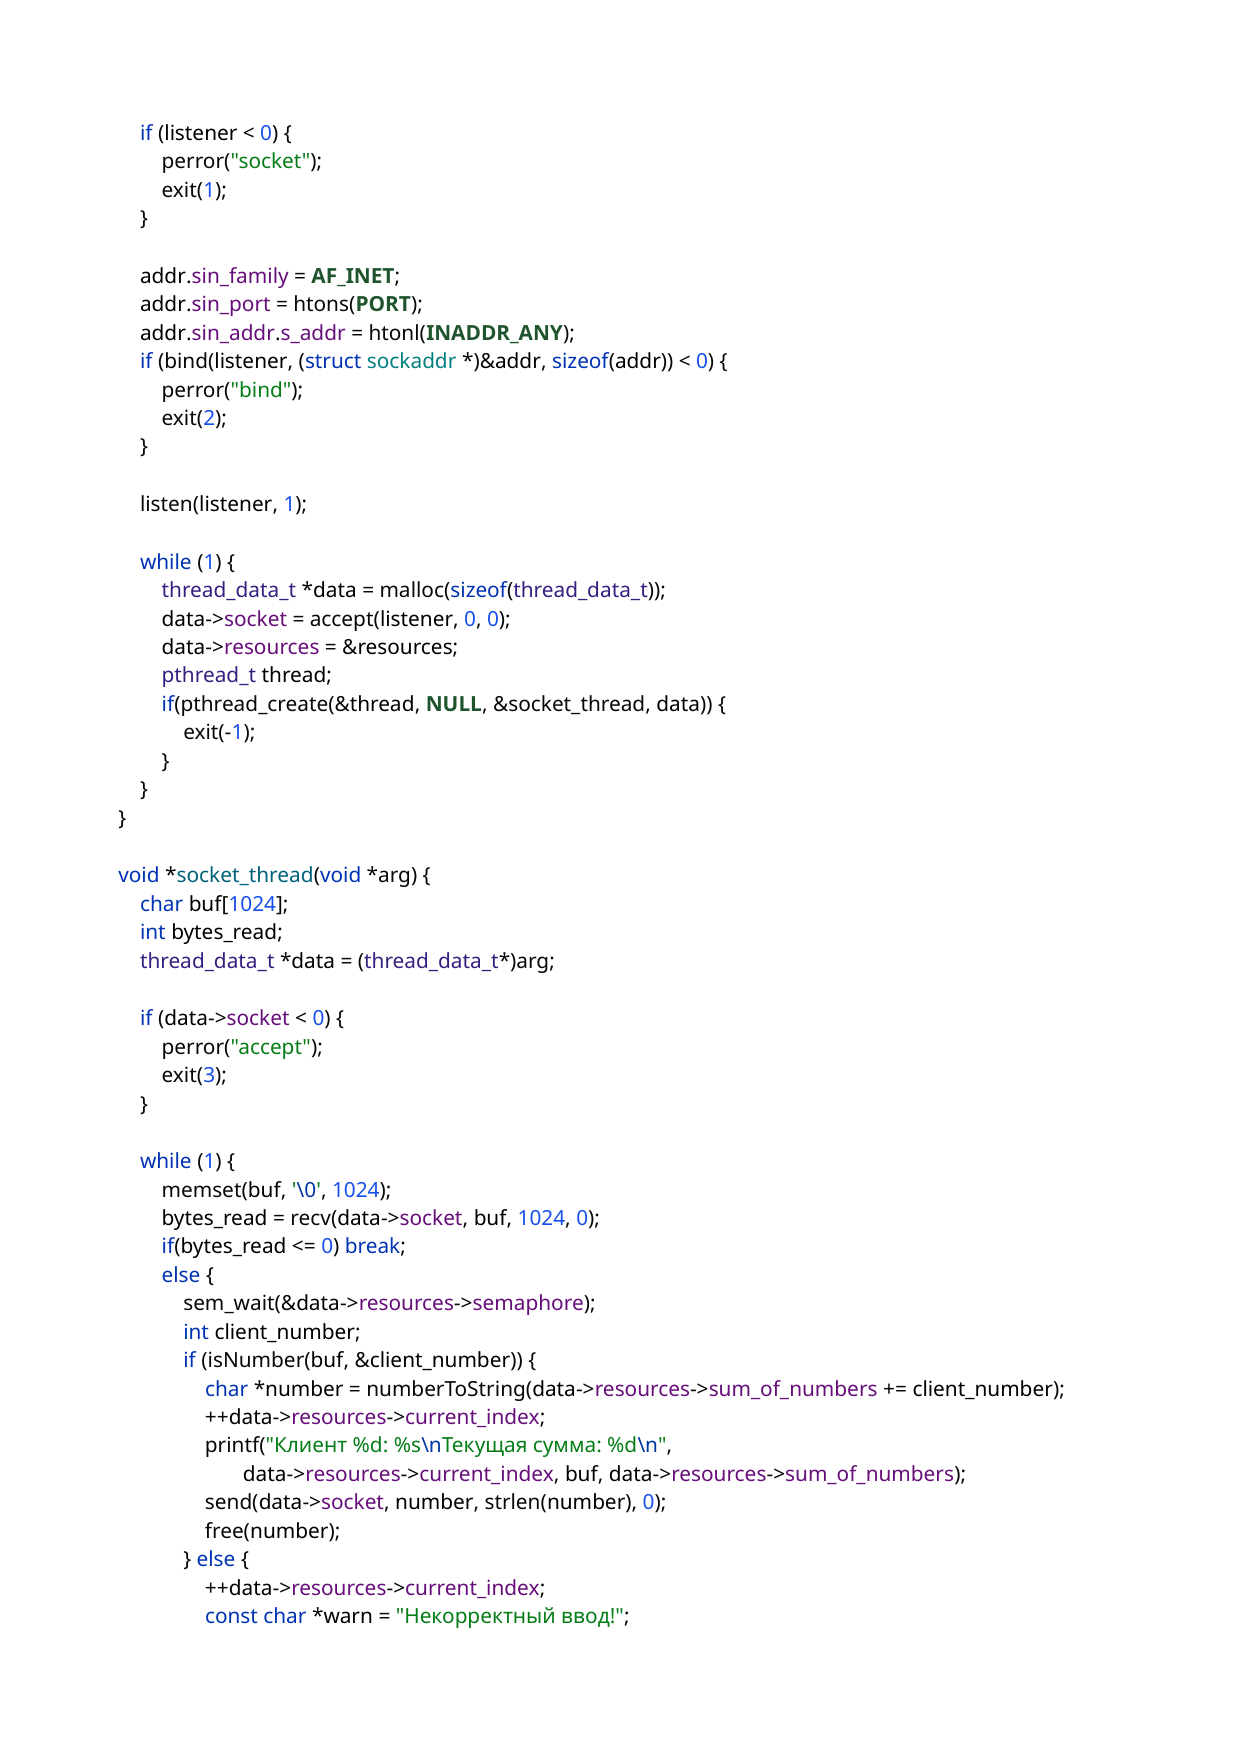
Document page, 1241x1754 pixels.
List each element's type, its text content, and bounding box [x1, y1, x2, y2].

text if (listener < 0) { perror("socket"); exit(1); } addr.sin_family = AF_INET; addr.sin_port = htons(PORT); addr.sin_addr.s_addr = htonl(INADDR_ANY); if (bind(listener, (struct sockaddr *)&addr, sizeof(addr)) < 0) { perror("bind"); exit(2); } listen(listener, 1); while (1) { thread_data_t *data = malloc(sizeof(thread_data_t)); data->socket = accept(listener, 0, 0); data->resources = &resources; pthread_t thread; if(pthread_create(&thread, NULL, &socket_thread, data)) { exit(-1); } } } void *socket_thread(void *arg) { char buf[1024]; int bytes_read; thread_data_t *data = (thread_data_t*)arg; if (data->socket < 0) { perror("accept"); exit(3); } while (1) { memset(buf, '\0', 1024); bytes_read = recv(data->socket, buf, 1024, 0); if(bytes_read <= 0) break; else { sem_wait(&data->resources->semaphore); int client_number; if (isNumber(buf, &client_number)) { char *number = numberToString(data->resources->sum_of_numbers += client_number); ++data->resources->current_index; printf("Клиент %d: %s\nТекущая сумма: %d\n", data->resources->current_index, buf, data->resources->sum_of_numbers); send(data->socket, number, strlen(number), 0); free(number); } else { ++data->resources->current_index; const char *warn = "Некорректный ввод!"; [118, 118, 1122, 1630]
